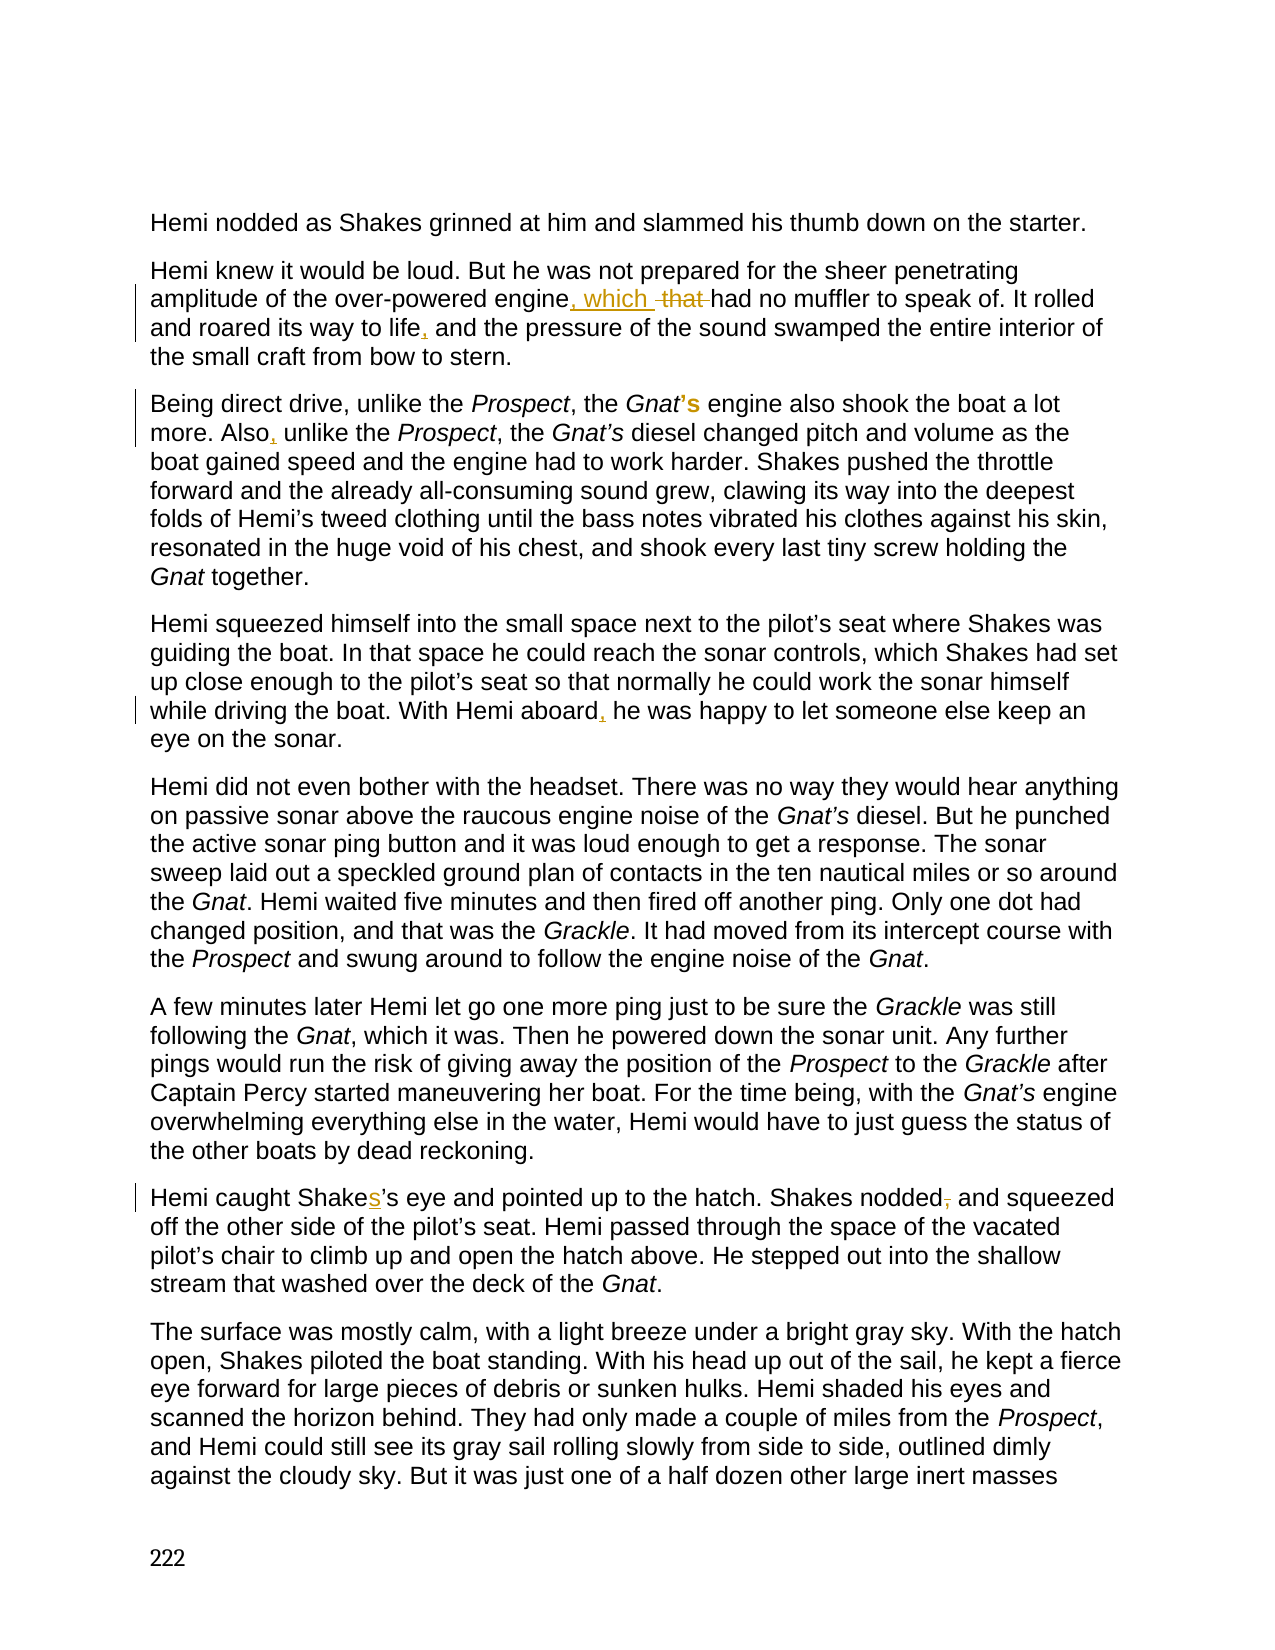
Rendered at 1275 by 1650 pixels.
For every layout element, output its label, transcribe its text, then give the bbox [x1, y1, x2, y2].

text Hemi nodded as Shakes grinned at him and slammed his thumb down on the starter. [150, 208, 1125, 237]
text Hemi caught Shakes’s eye and pointed up to the hatch. Shakes nodded and squeezed off the other side of the pilot’s seat. Hemi passed through the space of the vacated pilot’s chair to climb up and open the hatch above. He stepped out into the shallow stream that washed over the deck of the Gnat. [150, 1183, 1125, 1298]
text Being direct drive, unlike the Prospect, the Gnat’s engine also shook the boat a lot more. Also, unlike the Prospect, the Gnat’s diesel changed pitch and volume as the boat gained speed and the engine had to work harder. Shakes pushed the throttle forward and the already all-consuming sound grew, clawing its way into the deepest folds of Hemi’s tweed clothing until the bass notes vibrated his clothes against his skin, resonated in the huge void of his chest, and shook every last tiny screw holding the Gnat together. [150, 389, 1125, 591]
text Hemi squeezed himself into the small space next to the pilot’s seat where Shakes was guiding the boat. In that space he could reach the sonar controls, which Shakes had set up close enough to the pilot’s seat so that normally he could work the sonar himself while driving the boat. With Hemi aboard, he was happy to let someone else keep an eye on the sonar. [150, 609, 1125, 753]
text A few minutes later Hemi let go one more ping just to be sure the Grackle was still following the Gnat, which it was. Then he powered down the sonar unit. Any further pings would run the risk of giving away the position of the Prospect to the Grackle after Captain Percy started maneuvering her boat. For the time being, with the Gnat’s engine overwhelming everything else in the water, Hemi would have to just guess the status of the other boats by dead reckoning. [150, 992, 1125, 1164]
text The surface was mostly calm, with a light breeze under a bright gray sky. With the hatch open, Shakes piloted the boat standing. With his head up out of the sail, he kept a fierce eye forward for large pieces of debris or sunken hulks. Hemi shaded his eyes and scanned the horizon behind. They had only made a couple of miles from the Prospect, and Hemi could still see its gray sail rolling slowly from side to side, outlined dimly against the cloudy sky. But it was just one of a half dozen other large inert masses [150, 1317, 1125, 1489]
text Hemi knew it would be loud. But he was not prepared for the sheer penetrating amplitude of the over-powered engine, which had no muffler to speak of. It rolled and roared its way to life, and the pressure of the sound swamped the entire interior of the small craft from bow to stern. [150, 256, 1125, 371]
text Hemi did not even bother with the headset. There was no way they would hear anything on passive sonar above the raucous engine noise of the Gnat’s diesel. But he punched the active sonar ping button and it was loud enough to get a response. The sonar sweep laid out a speckled ground plan of contacts in the ten nautical miles or so around the Gnat. Hemi waited five minutes and then fired off another ping. Only one dot had changed position, and that was the Grackle. It had moved from its intercept course with the Prospect and swung around to follow the engine noise of the Gnat. [150, 772, 1125, 973]
